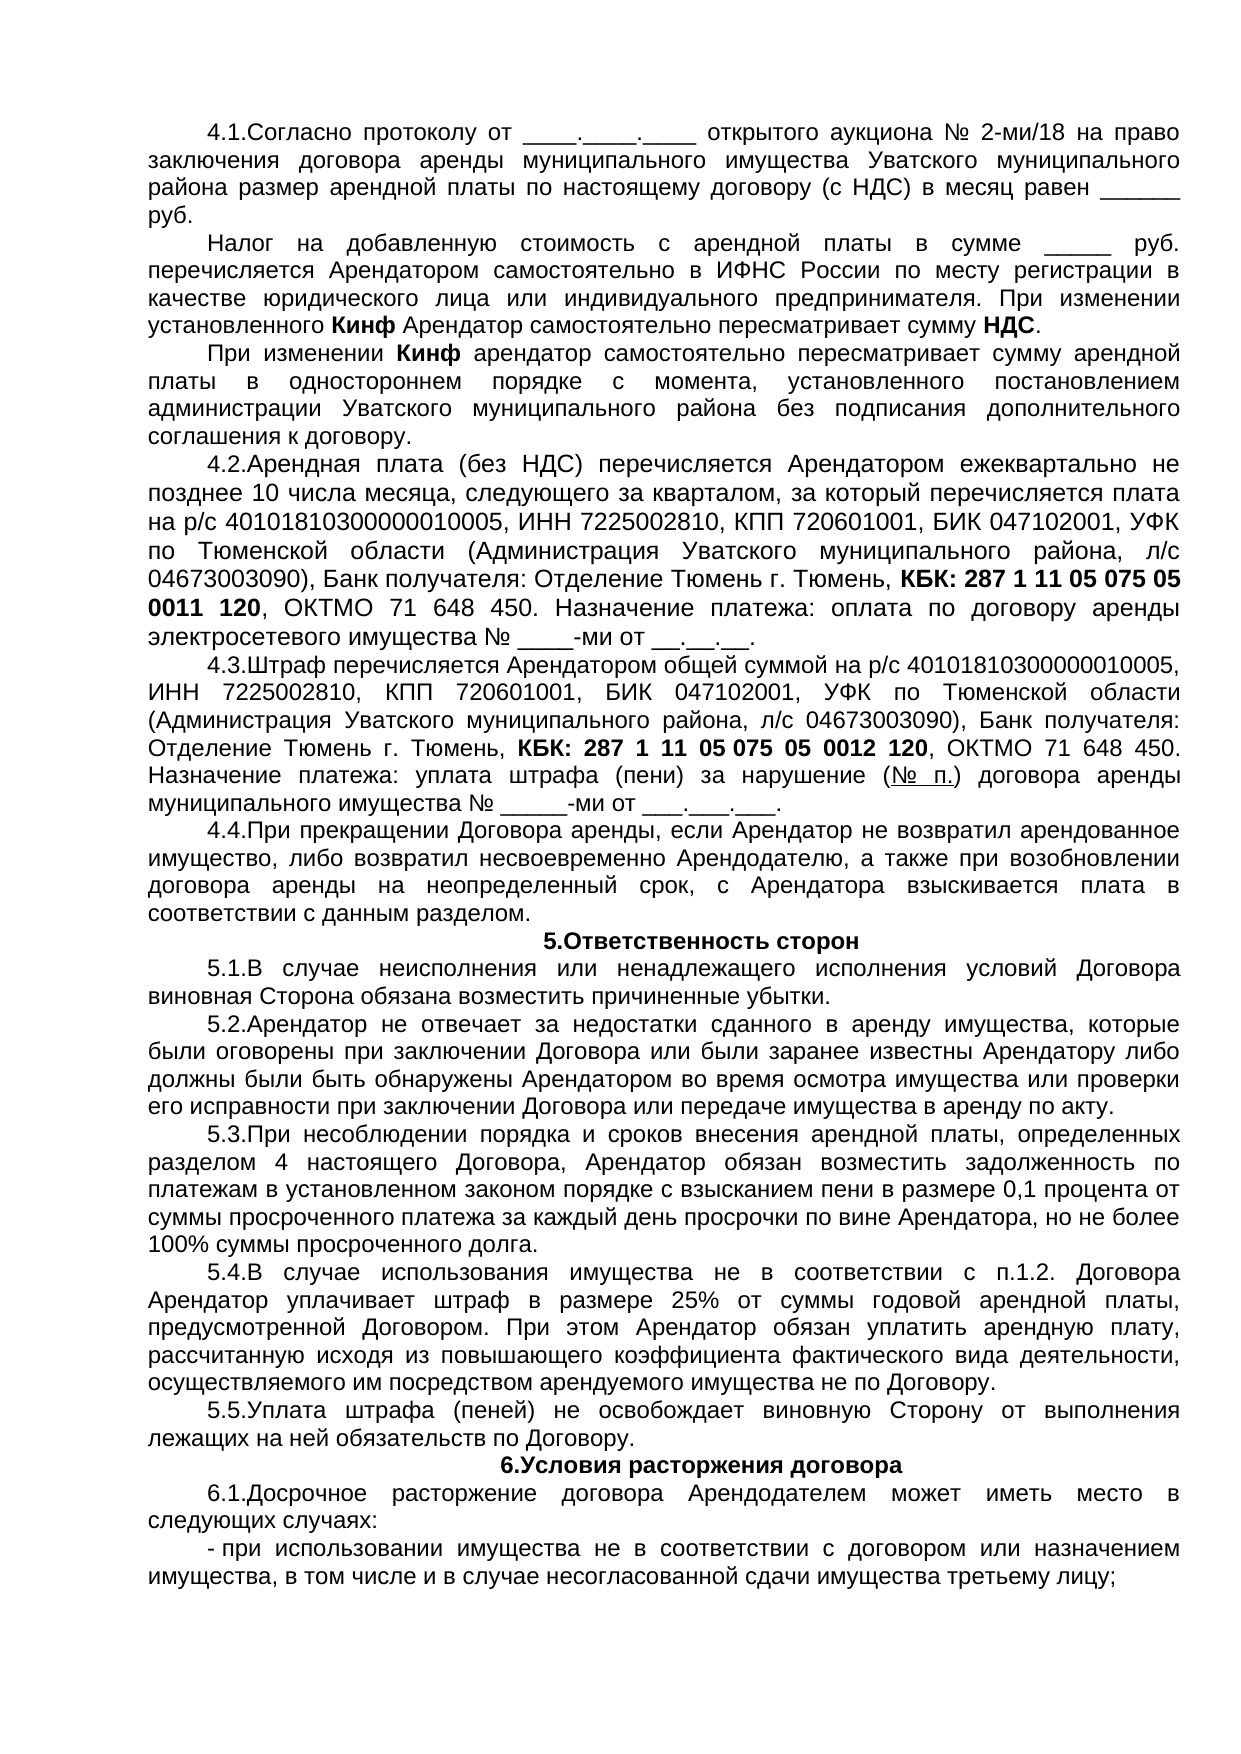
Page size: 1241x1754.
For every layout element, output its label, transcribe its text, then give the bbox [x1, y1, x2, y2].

text 5.1.В случае неисполнения или ненадлежащего исполнения условий Договора виновная Сторона обязана возместить причиненные убытки. [148, 954, 1181, 1009]
text 6.1.Досрочное расторжение договора Арендодателем может иметь место в следующих случаях: [148, 1479, 1181, 1534]
text 5.2.Арендатор не отвечает за недостатки сданного в аренду имущества, которые были оговорены при заключении Договора или были заранее известны Арендатору либо должны были быть обнаружены Арендатором во время осмотра имущества или проверки его исправности при заключении Договора или передаче имущества в аренду по акту. [148, 1009, 1181, 1120]
text 4.4.При прекращении Договора аренды, если Арендатор не возвратил арендованное имущество, либо возвратил несвоевременно Арендодателю, а также при возобновлении договора аренды на неопределенный срок, с Арендатора взыскивается плата в соответствии с данным разделом. [148, 816, 1181, 927]
text 5.Ответственность сторон [148, 927, 1181, 954]
text Налог на добавленную стоимость с арендной платы в сумме _____ руб. перечисляется Арендатором самостоятельно в ИФНС России по месту регистрации в качестве юридического лица или индивидуального предпринимателя. При изменении установленного Кинф Арендатор самостоятельно пересматривает сумму НДС. [148, 228, 1181, 339]
text 5.5.Уплата штрафа (пеней) не освобождает виновную Сторону от выполнения лежащих на ней обязательств по Договору. [148, 1396, 1181, 1451]
text При изменении Кинф арендатор самостоятельно пересматривает сумму арендной платы в одностороннем порядке с момента, установленного постановлением администрации Уватского муниципального района без подписания дополнительного соглашения к договору. [148, 339, 1181, 449]
text 4.1.Согласно протоколу от ____.____.____ открытого аукциона № 2-ми/18 на право заключения договора аренды муниципального имущества Уватского муниципального района размер арендной платы по настоящему договору (с НДС) в месяц равен ______ руб. [148, 118, 1181, 228]
text 5.4.В случае использования имущества не в соответствии с п.1.2. Договора Арендатор уплачивает штраф в размере 25% от суммы годовой арендной платы, предусмотренной Договором. При этом Арендатор обязан уплатить арендную плату, рассчитанную исходя из повышающего коэффициента фактического вида деятельности, осуществляемого им посредством арендуемого имущества не по Договору. [148, 1258, 1181, 1396]
text - при использовании имущества не в соответствии с договором или назначением имущества, в том числе и в случае несогласованной сдачи имущества третьему лицу; [148, 1534, 1181, 1589]
text 4.2.Арендная плата (без НДС) перечисляется Арендатором ежеквартально не позднее 10 числа месяца, следующего за кварталом, за который перечисляется плата на р/с 40101810300000010005, ИНН 7225002810, КПП 720601001, БИК 047102001, УФК по Тюменской области (Администрация Уватского муниципального района, л/с 04673003090), Банк получателя: Отделение Тюмень г. Тюмень, КБК: 287 1 11 05 075 05 0011 120, ОКТМО 71 648 450. Назначение платежа: оплата по договору аренды электросетевого имущества № ____-ми от __.__.__. [148, 449, 1181, 651]
text 6.Условия расторжения договора [148, 1451, 1181, 1479]
text 4.3.Штраф перечисляется Арендатором общей суммой на р/с 40101810300000010005, ИНН 7225002810, КПП 720601001, БИК 047102001, УФК по Тюменской области (Администрация Уватского муниципального района, л/с 04673003090), Банк получателя: Отделение Тюмень г. Тюмень, КБК: 287 1 11 05 075 05 0012 120, ОКТМО 71 648 450. Назначение платежа: уплата штрафа (пени) за нарушение (№ п.) договора аренды муниципального имущества № _____-ми от ___.___.___. [148, 651, 1181, 816]
text 5.3.При несоблюдении порядка и сроков внесения арендной платы, определенных разделом 4 настоящего Договора, Арендатор обязан возместить задолженность по платежам в установленном законом порядке с взысканием пени в размере 0,1 процента от суммы просроченного платежа за каждый день просрочки по вине Арендатора, но не более 100% суммы просроченного долга. [148, 1120, 1181, 1258]
